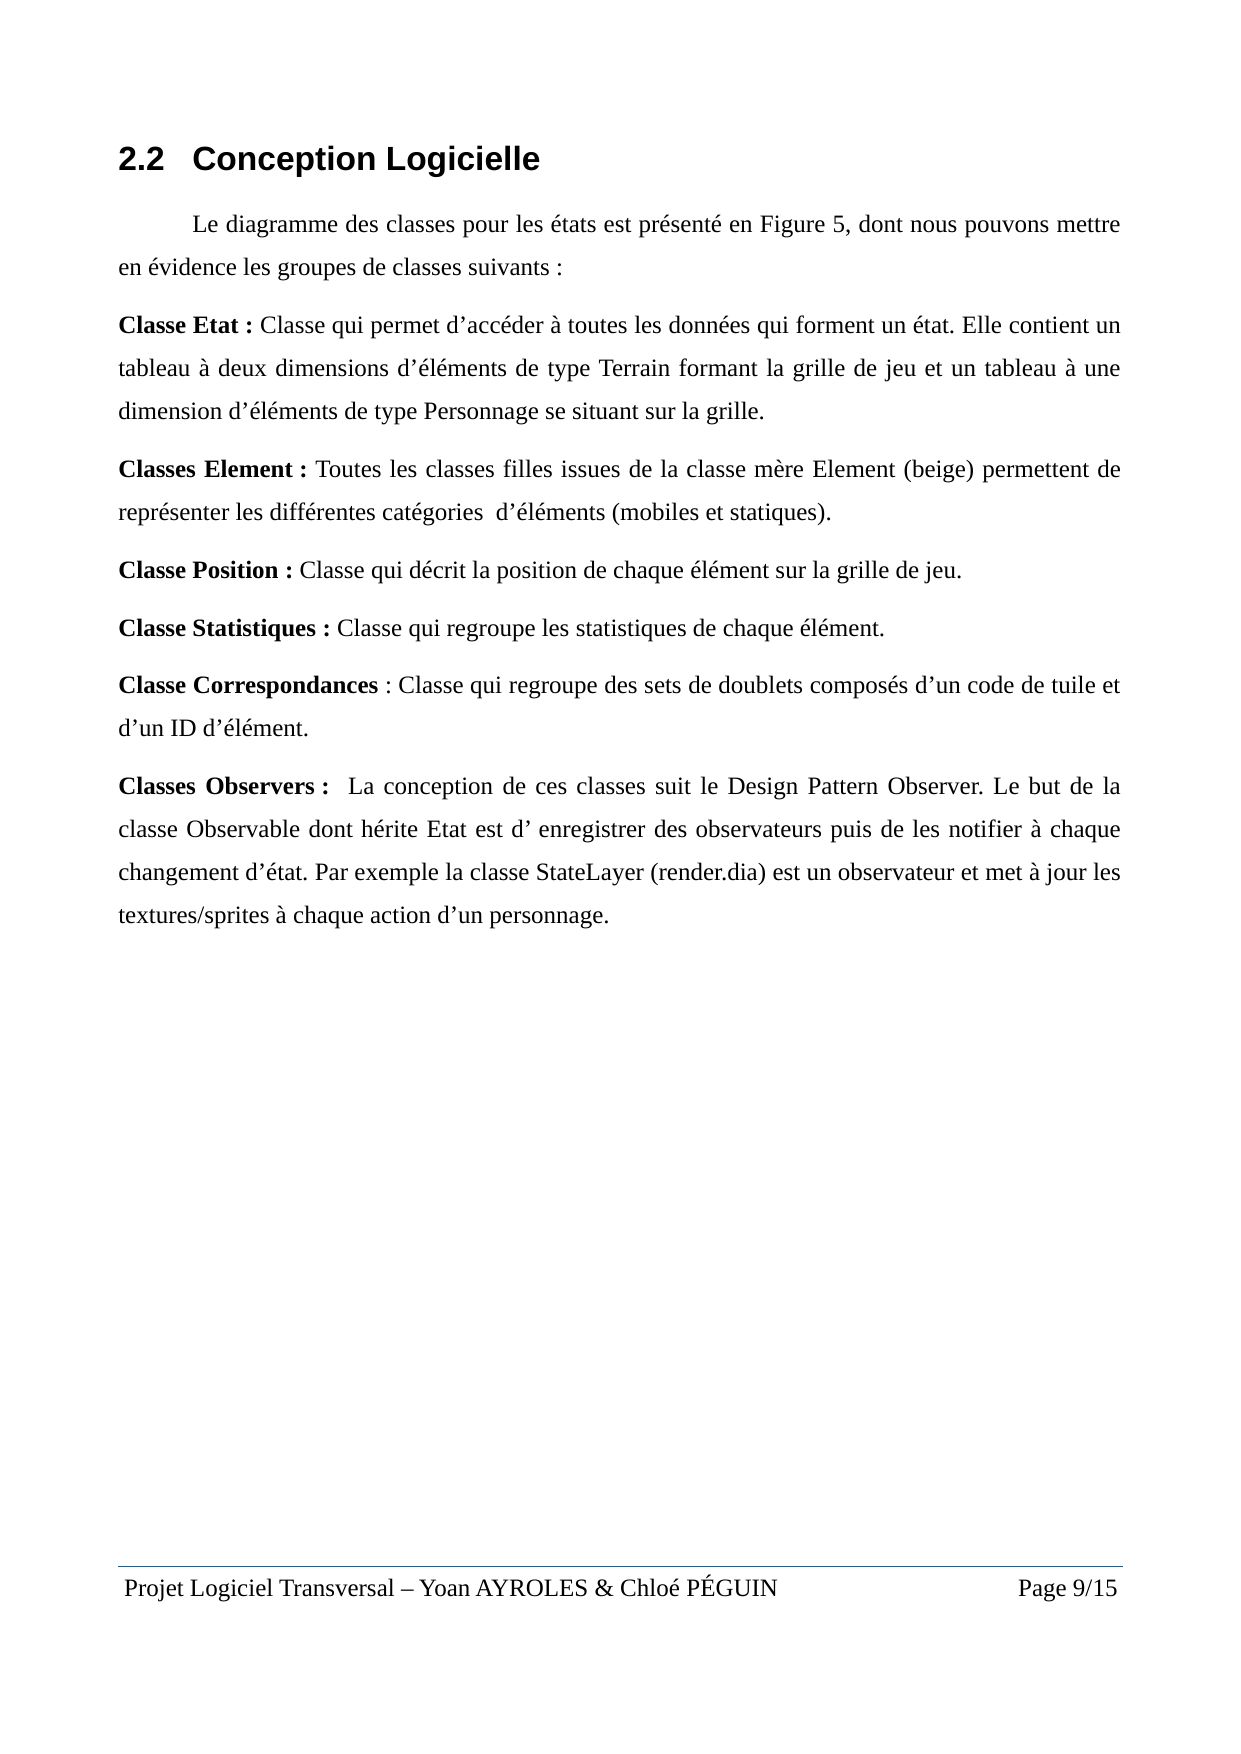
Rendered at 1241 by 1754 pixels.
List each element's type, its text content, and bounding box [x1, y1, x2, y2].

text Le diagramme des classes pour les états est présenté en Figure 5, dont nous pouvons mettre en évidence les groupes de classes suivants : [118, 209, 1122, 281]
text Classe Etat : Classe qui permet d’accéder à toutes les données qui forment un état. Elle contient un tableau à deux dimensions d’éléments de type Terrain formant la grille de jeu et un tableau à une dimension d’éléments de type Personnage se situant sur la grille. [118, 310, 1122, 425]
text Classes Element : Toutes les classes filles issues de la classe mère Element (beige) permettent de représenter les différentes catégories d’éléments (mobiles et statiques). [118, 454, 1122, 526]
text Classe Position : Classe qui décrit la position de chaque élément sur la grille de jeu. [118, 555, 1122, 584]
text Classe Statistiques : Classe qui regroupe les statistiques de chaque élément. [118, 613, 1122, 641]
subtitle Conception Logicielle [118, 139, 1122, 178]
text Classes Observers : La conception de ces classes suit le Design Pattern Observer. Le but de la classe Observable dont hérite Etat est d’ enregistrer des observateurs puis de les notifier à chaque changement d’état. Par exemple la classe StateLayer (render.dia) est un observateur et met à jour les textures/sprites à chaque action d’un personnage. [118, 771, 1122, 929]
text Classe Correspondances : Classe qui regroupe des sets de doublets composés d’un code de tuile et d’un ID d’élément. [118, 670, 1122, 742]
